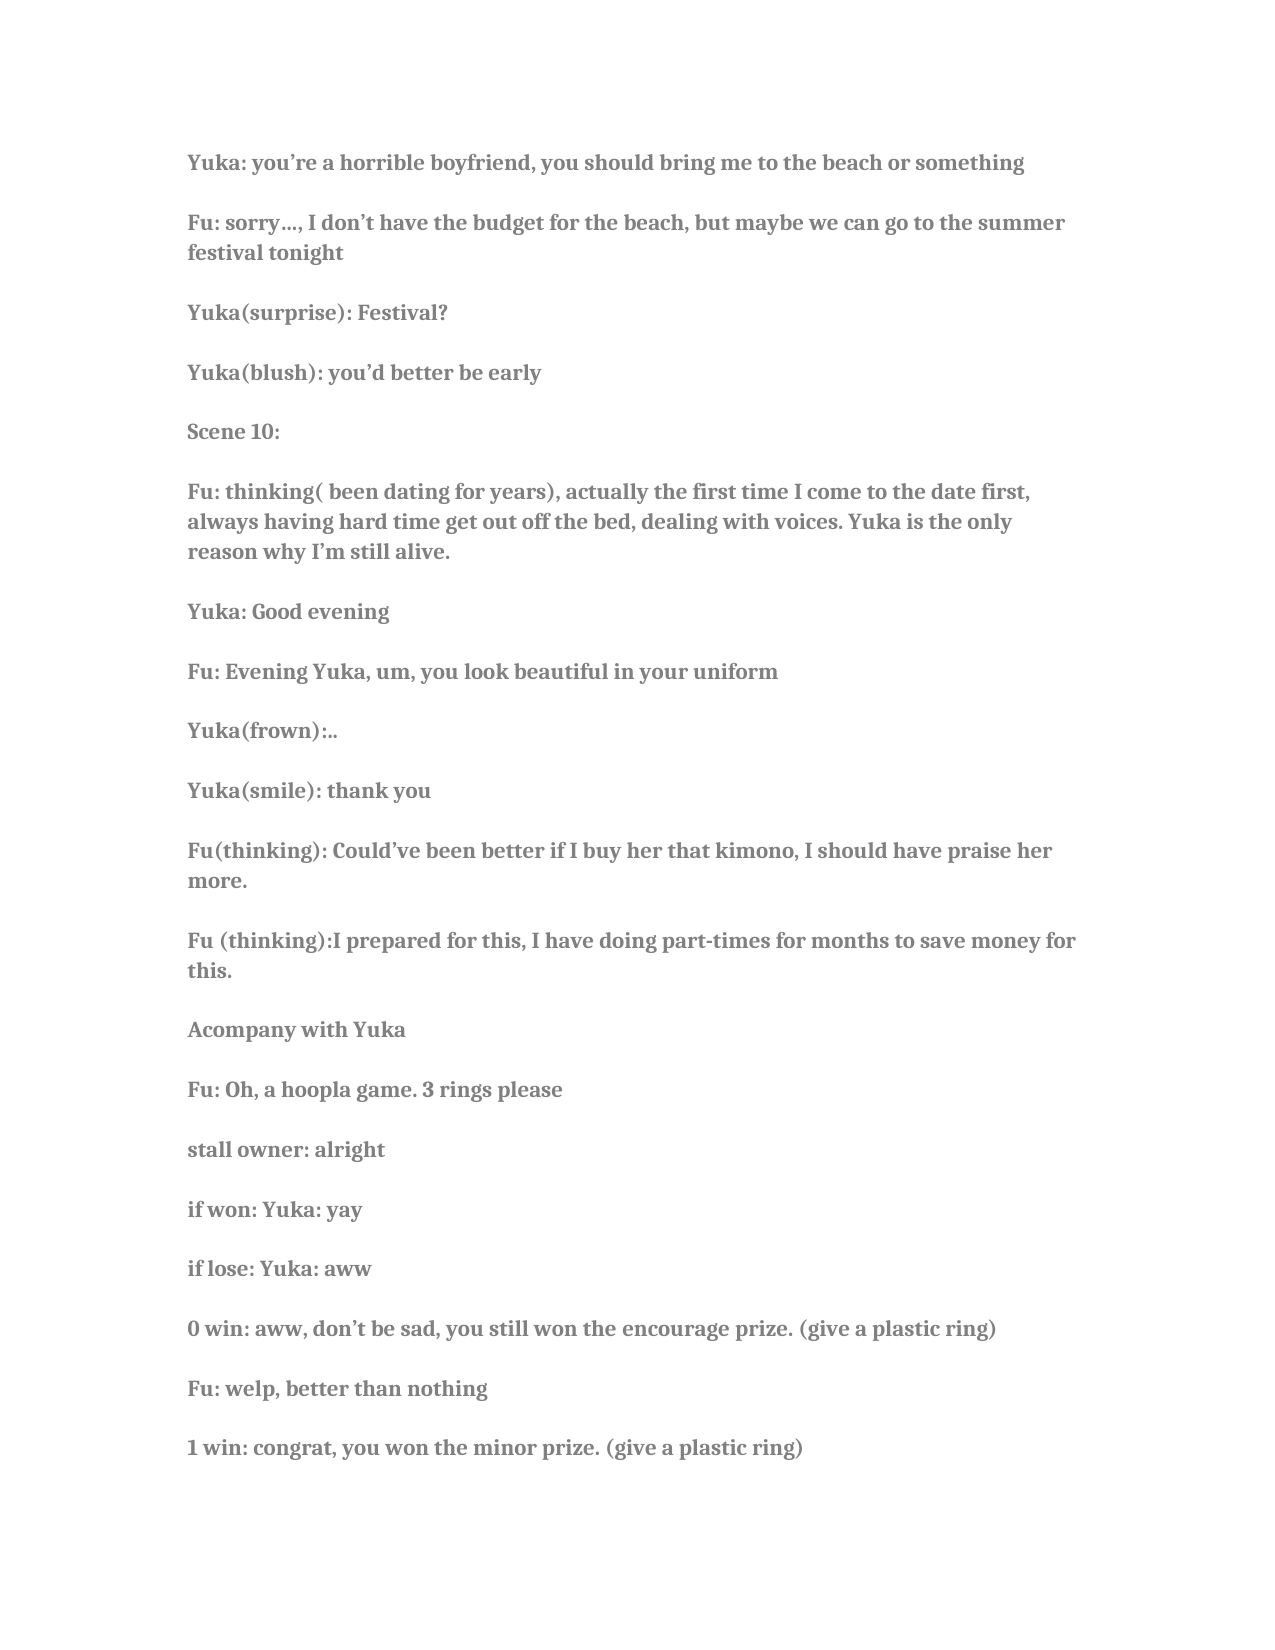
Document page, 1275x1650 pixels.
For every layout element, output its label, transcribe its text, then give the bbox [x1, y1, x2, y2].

text Scene 10: [187, 419, 1087, 445]
text Fu: welp, better than nothing [187, 1375, 1087, 1402]
text stall owner: alright [187, 1137, 1087, 1163]
text if won: Yuka: yay [187, 1196, 1087, 1223]
text Acompany with Yuka [187, 1017, 1087, 1044]
text Yuka(frown):.. [187, 718, 1087, 744]
text Fu: thinking( been dating for years), actually the first time I come to the date first, always having hard time get out off the bed, dealing with voices. Yuka is the only reason why I’m still alive. [187, 479, 1087, 565]
text Yuka: you’re a horrible boyfriend, you should bring me to the beach or something [187, 150, 1087, 176]
text Fu (thinking):I prepared for this, I have doing part-times for months to save money for this. [187, 927, 1087, 984]
text Yuka: Good evening [187, 599, 1087, 625]
text if lose: Yuka: aww [187, 1256, 1087, 1282]
text Yuka(blush): you’d better be early [187, 359, 1087, 386]
text Fu: Evening Yuka, um, you look beautiful in your uniform [187, 658, 1087, 685]
text Fu(thinking): Could’ve been better if I buy her that kimono, I should have praise her more. [187, 837, 1087, 894]
text Yuka(smile): thank you [187, 778, 1087, 804]
text Fu: Oh, a hoopla game. 3 rings please [187, 1077, 1087, 1103]
text 1 win: congrat, you won the minor prize. (give a plastic ring) [187, 1435, 1087, 1461]
text 0 win: aww, don’t be sad, you still won the encourage prize. (give a plastic ring) [187, 1316, 1087, 1342]
text Fu: sorry…, I don’t have the budget for the beach, but maybe we can go to the summer festival tonight [187, 210, 1087, 266]
text Yuka(surprise): Festival? [187, 299, 1087, 326]
